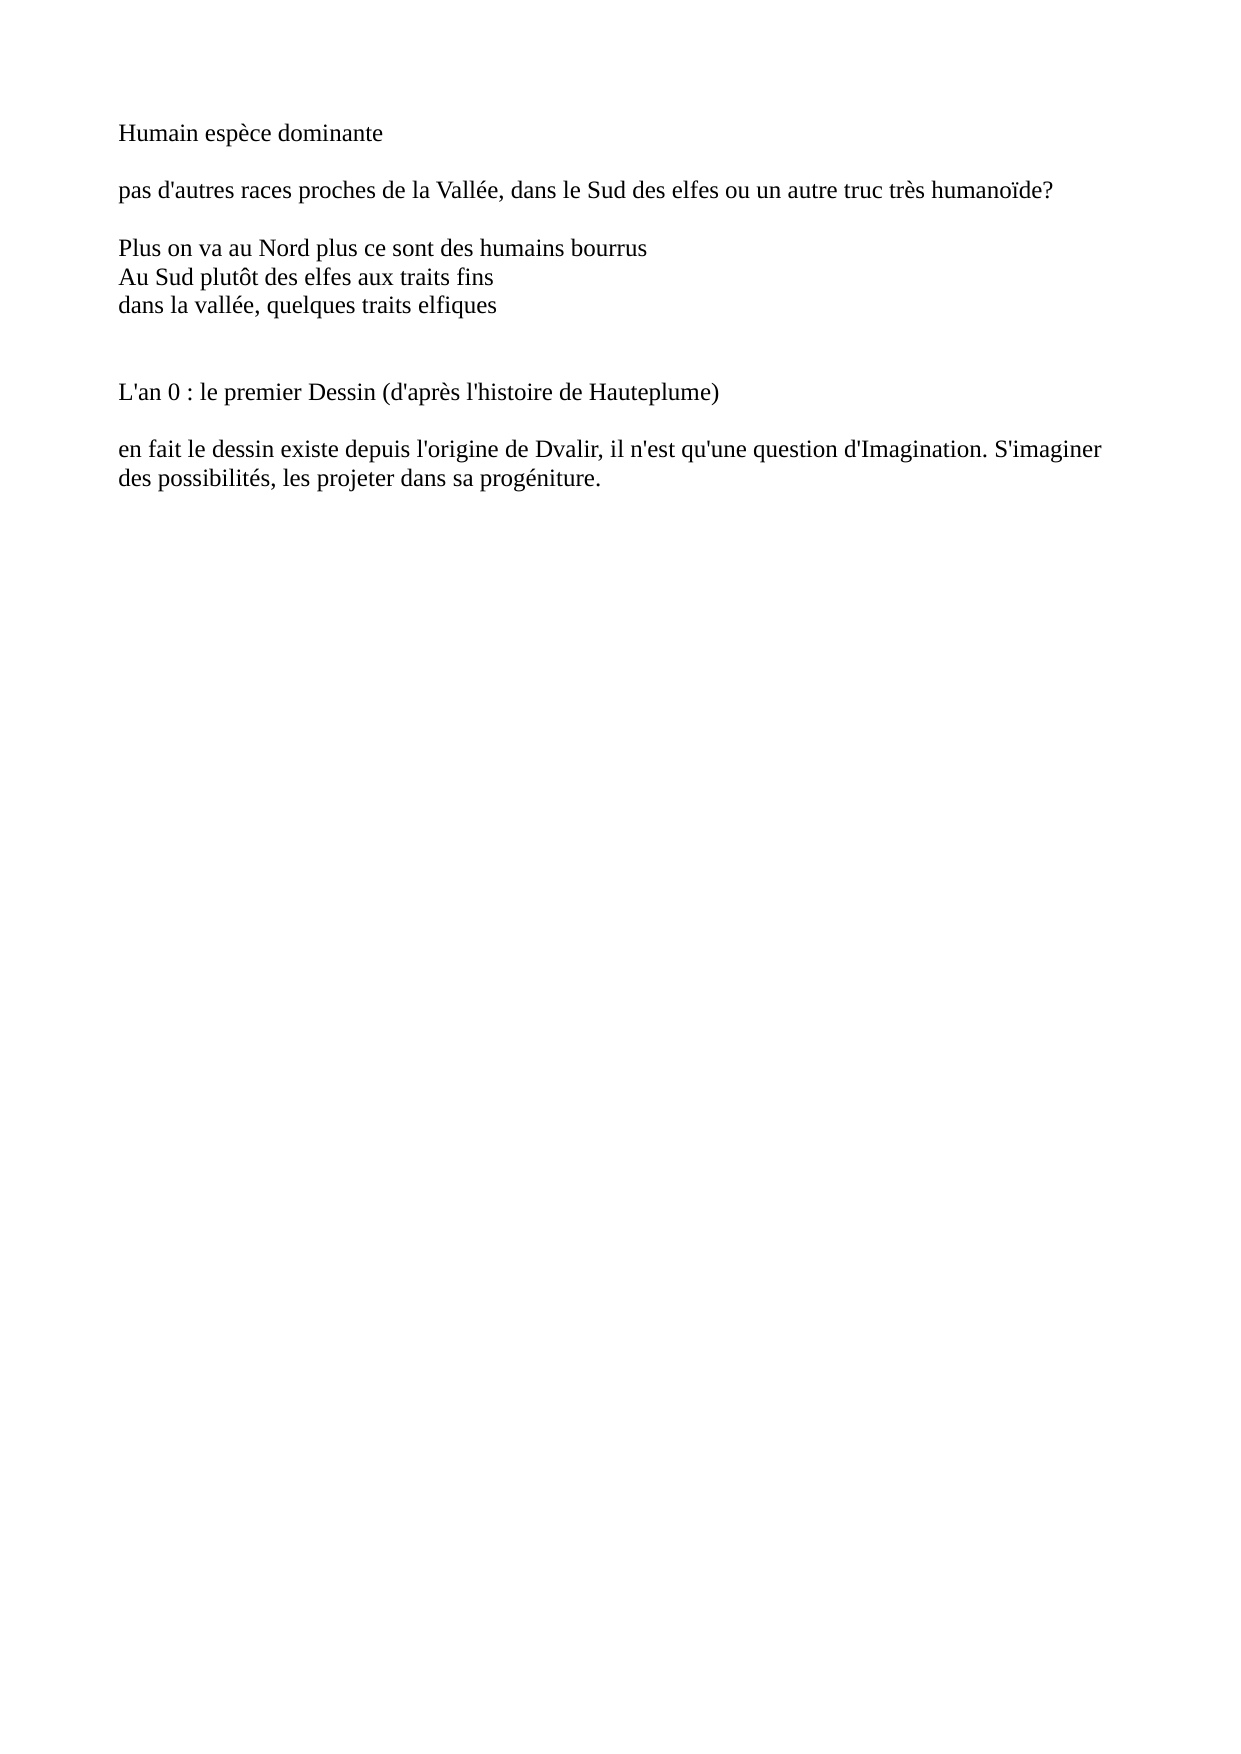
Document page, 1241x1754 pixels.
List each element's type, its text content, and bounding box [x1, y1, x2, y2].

text dans la vallée, quelques traits elfiques [118, 291, 1122, 319]
text en fait le dessin existe depuis l'origine de Dvalir, il n'est qu'une question d'Imagination. S'imaginer des possibilités, les projeter dans sa progéniture. [118, 434, 1122, 492]
text Humain espèce dominante [118, 118, 1122, 147]
text pas d'autres races proches de la Vallée, dans le Sud des elfes ou un autre truc très humanoïde? [118, 176, 1122, 204]
text L'an 0 : le premier Dessin (d'après l'histoire de Hauteplume) [118, 377, 1122, 406]
text Plus on va au Nord plus ce sont des humains bourrus [118, 233, 1122, 262]
text Au Sud plutôt des elfes aux traits fins [118, 262, 1122, 291]
